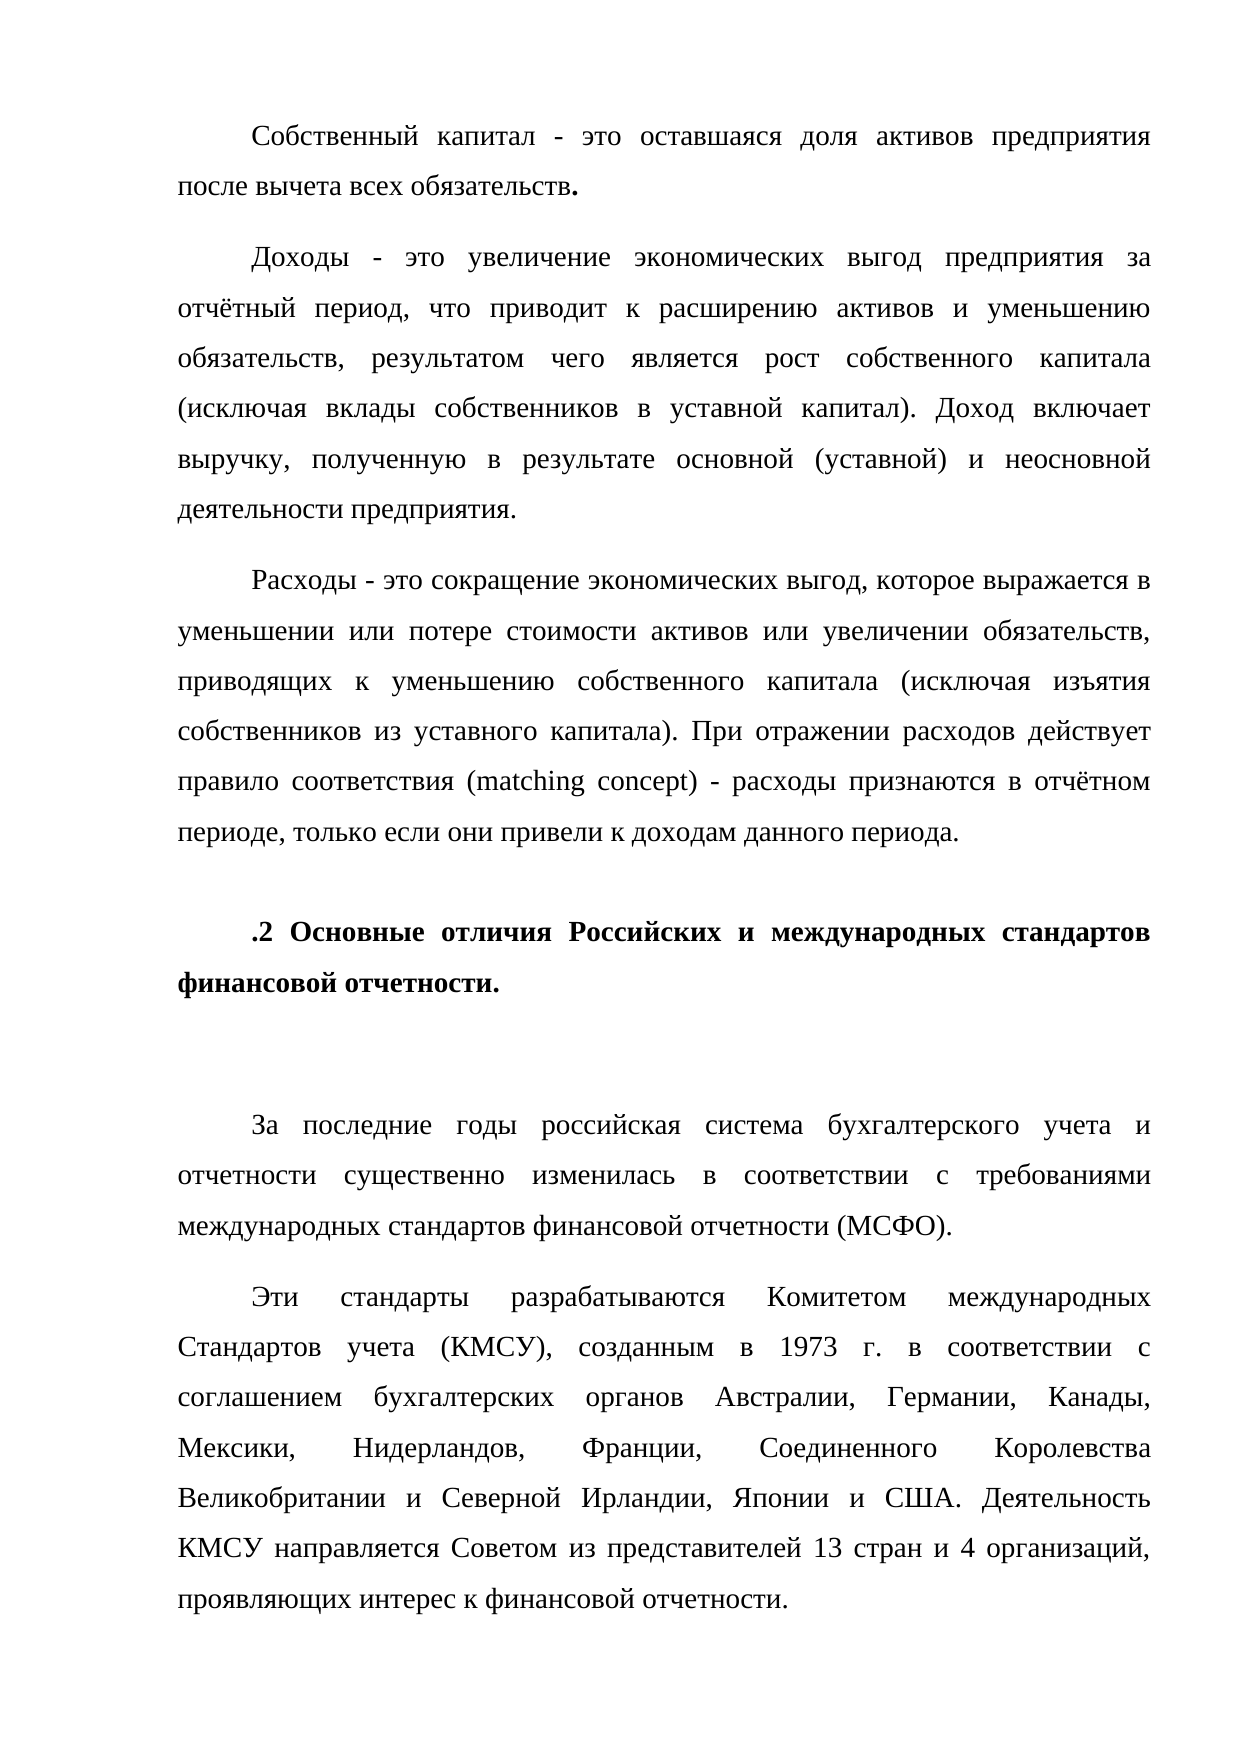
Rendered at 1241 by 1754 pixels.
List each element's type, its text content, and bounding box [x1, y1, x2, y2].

text Собственный капитал - это оставшаяся доля активов предприятия после вычета всех обязательств. [177, 118, 1152, 202]
text Доходы - это увеличение экономических выгод предприятия за отчётный период, что приводит к расширению активов и уменьшению обязательств, результатом чего является рост собственного капитала (исключая вклады собственников в уставной капитал). Доход включает выручку, полученную в результате основной (уставной) и неосновной деятельности предприятия. [177, 239, 1152, 525]
text За последние годы российская система бухгалтерского учета и отчетности существенно изменилась в соответствии с требованиями международных стандартов финансовой отчетности (МСФО). [177, 1107, 1152, 1241]
text Эти стандарты разрабатываются Комитетом международных Стандартов учета (КМСУ), созданным в 1973 г. в соответствии с соглашением бухгалтерских органов Австралии, Германии, Канады, Мексики, Нидерландов, Франции, Соединенного Королевства Великобритании и Северной Ирландии, Японии и США. Деятельность КМСУ направляется Советом из представителей 13 стран и 4 организаций, проявляющих интерес к финансовой отчетности. [177, 1279, 1152, 1614]
text .2 Основные отличия Российских и международных стандартов финансовой отчетности. [177, 914, 1152, 998]
text Расходы - это сокращение экономических выгод, которое выражается в уменьшении или потере стоимости активов или увеличении обязательств, приводящих к уменьшению собственного капитала (исключая изъятия собственников из уставного капитала). При отражении расходов действует правило соответствия (matching concept) - расходы признаются в отчётном периоде, только если они привели к доходам данного периода. [177, 562, 1152, 847]
